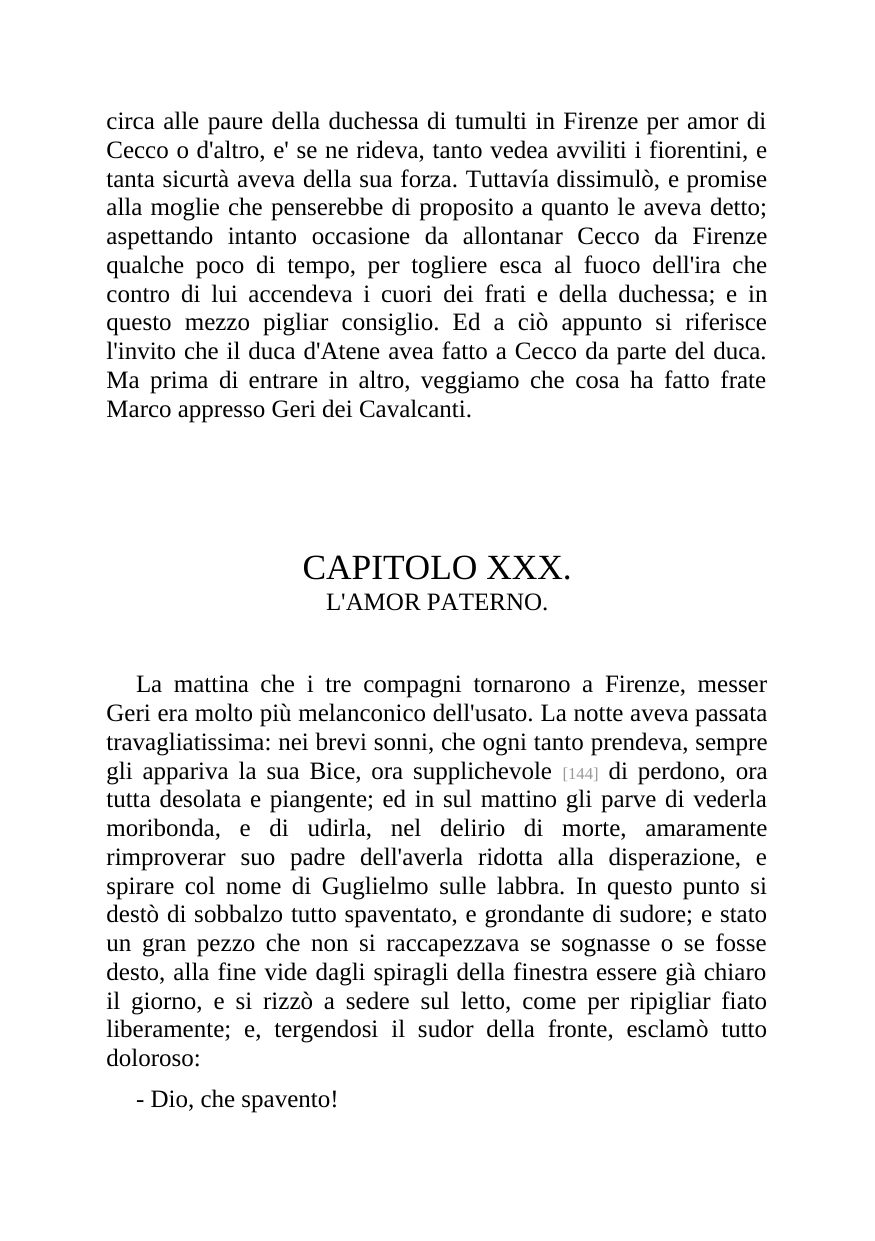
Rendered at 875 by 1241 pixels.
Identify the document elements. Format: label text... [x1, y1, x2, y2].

text circa alle paure della duchessa di tumulti in Firenze per amor di Cecco o d'altro, e' se ne rideva, tanto vedea avviliti i fiorentini, e tanta sicurtà aveva della sua forza. Tuttavía dissimulò, e promise alla moglie che penserebbe di proposito a quanto le aveva detto; aspettando intanto occasione da allontanar Cecco da Firenze qualche poco di tempo, per togliere esca al fuoco dell'ira che contro di lui accendeva i cuori dei frati e della duchessa; e in questo mezzo pigliar consiglio. Ed a ciò appunto si riferisce l'invito che il duca d'Atene avea fatto a Cecco da parte del duca. Ma prima di entrare in altro, veggiamo che cosa ha fatto frate Marco appresso Geri dei Cavalcanti. [106, 106, 768, 422]
subtitle L'AMOR PATERNO. [106, 587, 768, 616]
subtitle CAPITOLO XXX. [106, 546, 768, 587]
text La mattina che i tre compagni tornarono a Firenze, messer Geri era molto più melanconico dell'usato. La notte aveva passata travagliatissima: nei brevi sonni, che ogni tanto prendeva, sempre gli appariva la sua Bice, ora supplichevole [144] di perdono, ora tutta desolata e piangente; ed in sul mattino gli parve di vederla moribonda, e di udirla, nel delirio di morte, amaramente rimproverar suo padre dell'averla ridotta alla disperazione, e spirare col nome di Guglielmo sulle labbra. In questo punto si destò di sobbalzo tutto spaventato, e grondante di sudore; e stato un gran pezzo che non si raccapezzava se sognasse o se fosse desto, alla fine vide dagli spiragli della finestra essere già chiaro il giorno, e si rizzò a sedere sul letto, come per ripigliar fiato liberamente; e, tergendosi il sudor della fronte, esclamò tutto doloroso: [106, 669, 768, 1072]
text - Dio, che spavento! [106, 1084, 768, 1113]
